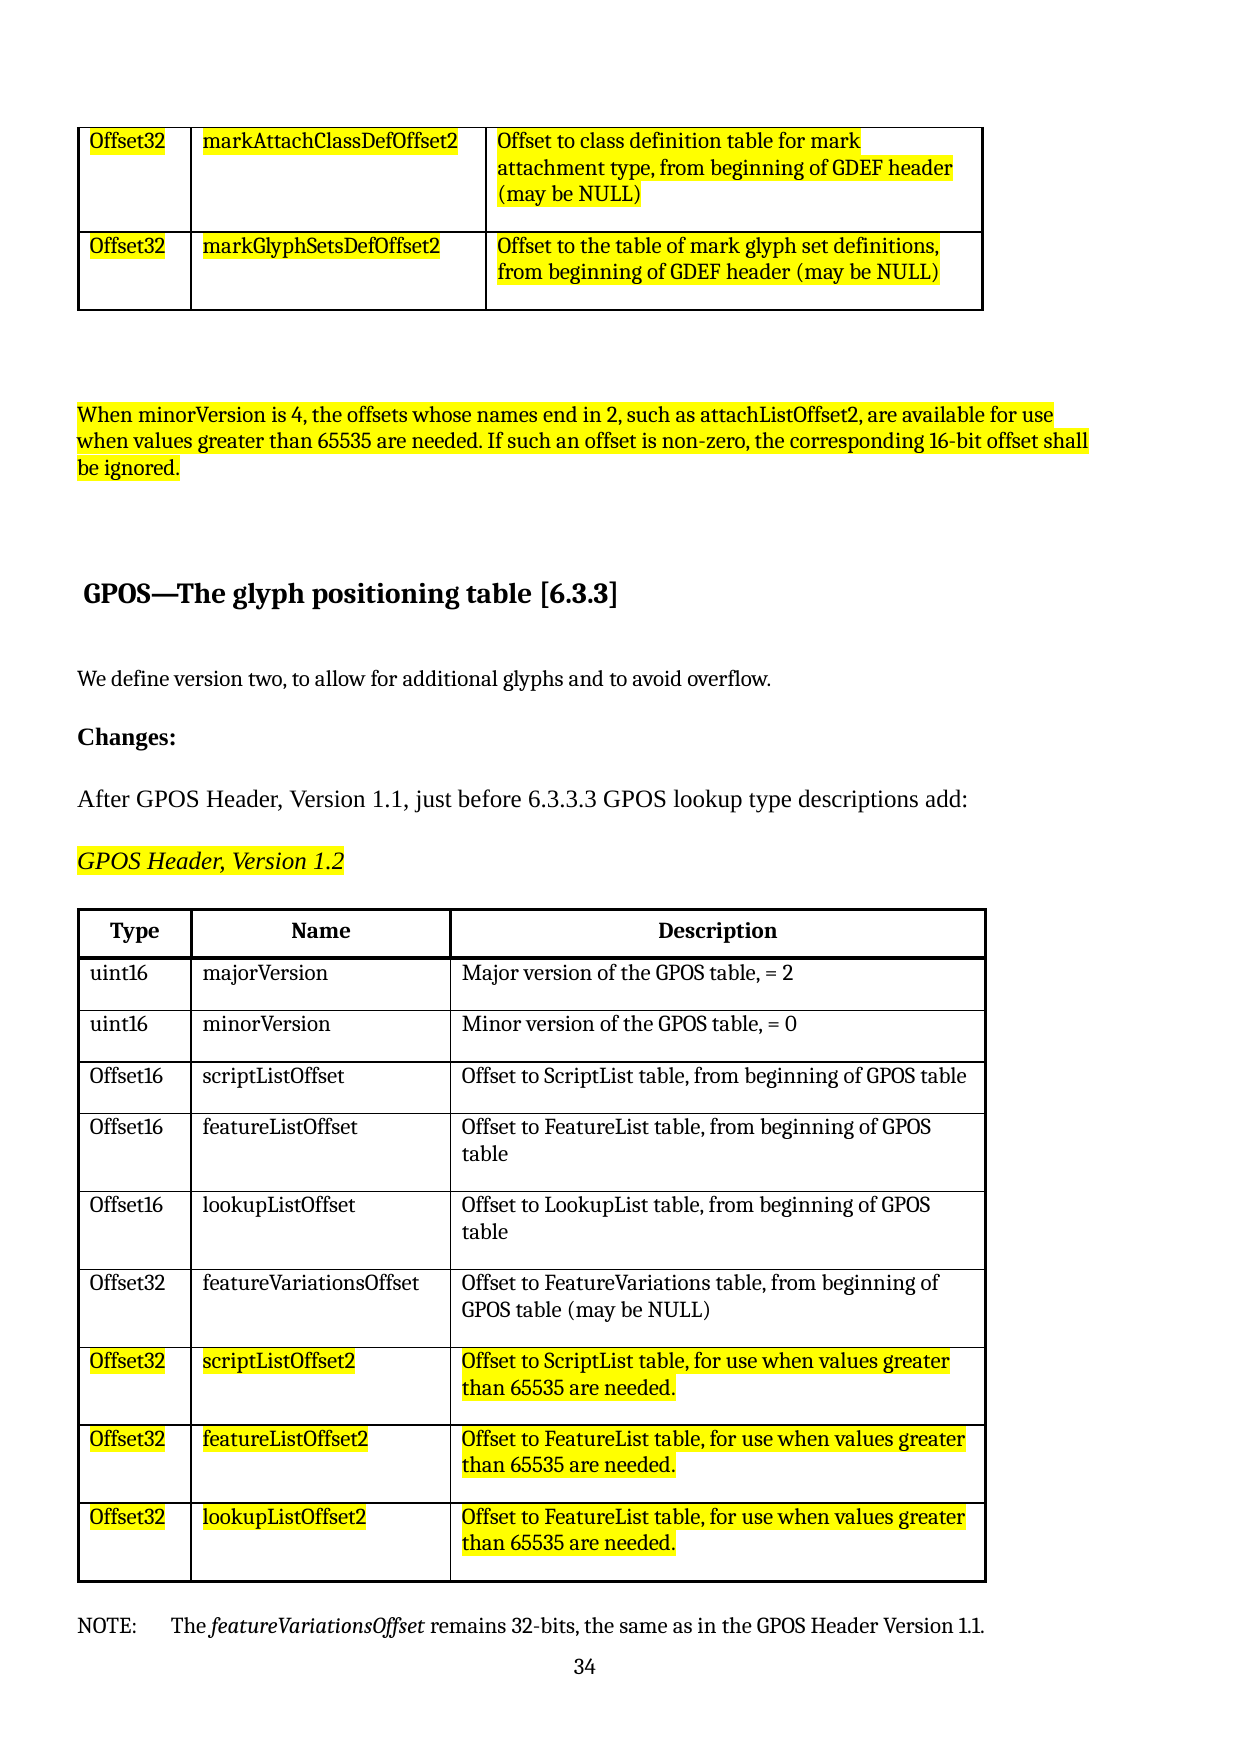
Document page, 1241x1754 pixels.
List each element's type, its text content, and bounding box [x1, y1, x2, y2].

table_cell featureListOffset [192, 1114, 450, 1191]
table_cell Minor version of the GPOS table, = 0 [451, 1011, 984, 1061]
table_cell scriptListOffset [192, 1063, 450, 1113]
table_cell Offset32 [80, 1348, 190, 1424]
table_cell Offset to ScriptList table, from beginning of GPOS table [451, 1063, 984, 1113]
text NOTE: The featureVariationsOffset remains 32-bits, the same as in the GPOS Header Version 1.1. [77, 1612, 1093, 1639]
table_cell Offset32 [80, 1426, 190, 1502]
table_cell Offset16 [80, 1063, 190, 1113]
table_cell Offset to class definition table for mark attachment type, from beginning of GDEF header (may be NULL) [487, 128, 981, 231]
table_cell Offset to LookupList table, from beginning of GPOS table [451, 1192, 984, 1268]
table_cell markGlyphSetsDefOffset2 [192, 233, 485, 309]
table_cell Offset to the table of mark glyph set definitions, from beginning of GDEF header (may be NULL) [487, 233, 981, 309]
table_cell Offset32 [80, 1270, 190, 1346]
subtitle GPOS—The glyph positioning table [6.3.3] [77, 577, 1093, 611]
table_cell Offset32 [80, 1504, 190, 1580]
table_cell lookupListOffset2 [192, 1504, 450, 1580]
table_cell Offset32 [80, 128, 190, 231]
text When minorVersion is 4, the offsets whose names end in 2, such as attachListOffset2, are available for use when values greater than 65535 are needed. If such an offset is non-zero, the corresponding 16-bit offset shall be ignored. [77, 402, 1093, 481]
table_cell lookupListOffset [192, 1192, 450, 1268]
text After GPOS Header, Version 1.1, just before 6.3.3.3 GPOS lookup type descriptions add: [77, 784, 1093, 812]
table_header Name [193, 911, 449, 956]
table_cell majorVersion [192, 960, 450, 1009]
table_cell markAttachClassDefOffset2 [192, 128, 485, 231]
table_cell Major version of the GPOS table, = 2 [451, 960, 984, 1009]
text GPOS Header, Version 1.2 [77, 846, 1093, 875]
table_cell featureListOffset2 [192, 1426, 450, 1502]
table_header Type [80, 911, 190, 956]
table_cell scriptListOffset2 [192, 1348, 450, 1424]
text We define version two, to allow for additional glyphs and to avoid overflow. [77, 666, 1093, 692]
table_cell Offset32 [80, 233, 190, 309]
text Changes: [77, 722, 1093, 750]
table_cell Offset16 [80, 1114, 190, 1191]
table_cell Offset to ScriptList table, for use when values greater than 65535 are needed. [451, 1348, 984, 1424]
table_header Description [452, 911, 984, 956]
table_cell Offset to FeatureList table, for use when values greater than 65535 are needed. [451, 1426, 984, 1502]
table_cell uint16 [80, 1011, 190, 1061]
table_cell featureVariationsOffset [192, 1270, 450, 1346]
table_cell Offset16 [80, 1192, 190, 1268]
table_cell Offset to FeatureList table, from beginning of GPOS table [451, 1114, 984, 1191]
table_cell Offset to FeatureList table, for use when values greater than 65535 are needed. [451, 1504, 984, 1580]
table_cell Offset to FeatureVariations table, from beginning of GPOS table (may be NULL) [451, 1270, 984, 1346]
table_cell minorVersion [192, 1011, 450, 1061]
table_cell uint16 [80, 960, 190, 1009]
